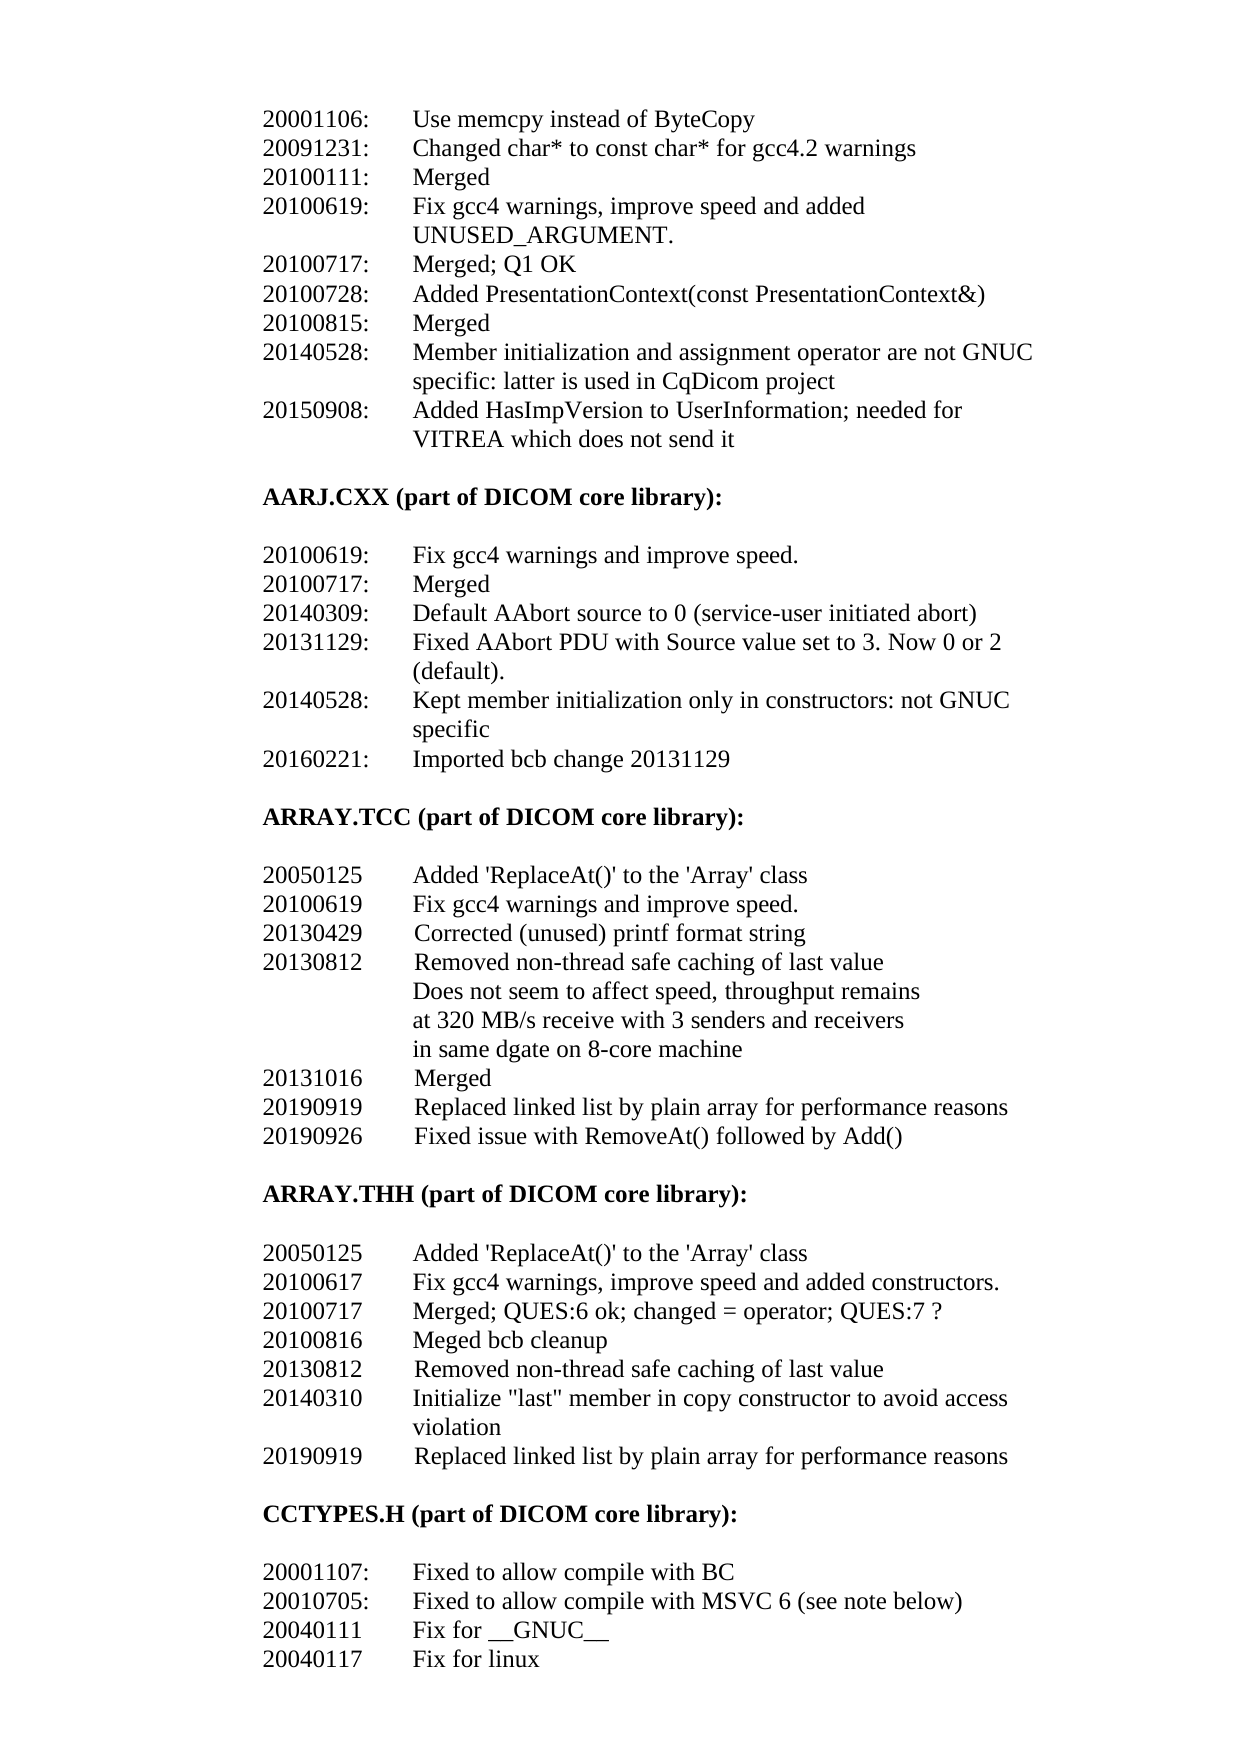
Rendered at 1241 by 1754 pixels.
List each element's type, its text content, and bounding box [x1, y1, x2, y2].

text 20100717: Merged; Q1 OK [262, 249, 1053, 278]
text 20091231: Changed char* to const char* for gcc4.2 warnings [262, 133, 1053, 162]
text 20190919 Replaced linked list by plain array for performance reasons [262, 1092, 1053, 1121]
text 20040111 Fix for __GNUC__ [187, 1615, 1053, 1644]
text 20100815: Merged [262, 307, 1053, 337]
text 20100111: Merged [262, 162, 1053, 191]
text 20130812 Removed non-thread safe caching of last value [262, 1354, 1053, 1383]
text 20160221: Imported bcb change 20131129 [262, 743, 1053, 772]
text 20100619 Fix gcc4 warnings and improve speed. [262, 889, 1053, 918]
text ARRAY.THH (part of DICOM core library): [262, 1179, 1053, 1208]
text 20131016 Merged [262, 1063, 1053, 1092]
text 20190919 Replaced linked list by plain array for performance reasons [262, 1441, 1053, 1470]
text 20130429 Corrected (unused) printf format string [262, 918, 1053, 947]
text 20050125 Added 'ReplaceAt()' to the 'Array' class [262, 1237, 1053, 1267]
text 20150908: Added HasImpVersion to UserInformation; needed for VITREA which does not send it [262, 395, 1053, 453]
text Does not seem to affect speed, throughput remains [262, 976, 1053, 1005]
text CCTYPES.H (part of DICOM core library): [262, 1499, 1053, 1528]
text at 320 MB/s receive with 3 senders and receivers [262, 1005, 1053, 1034]
text ARRAY.TCC (part of DICOM core library): [262, 802, 1053, 831]
text 20001107: Fixed to allow compile with BC [262, 1557, 1053, 1586]
text 20050125 Added 'ReplaceAt()' to the 'Array' class [262, 860, 1053, 889]
text 20140528: Kept member initialization only in constructors: not GNUC specific [262, 685, 1053, 743]
text 20100816 Meged bcb cleanup [262, 1325, 1053, 1354]
text 20001106: Use memcpy instead of ByteCopy [262, 104, 1053, 133]
text 20040117 Fix for linux [187, 1644, 1053, 1673]
text in same dgate on 8-core machine [262, 1034, 1053, 1063]
text 20100617 Fix gcc4 warnings, improve speed and added constructors. [262, 1267, 1053, 1296]
text 20131129: Fixed AAbort PDU with Source value set to 3. Now 0 or 2 (default). [262, 627, 1053, 685]
text 20140310 Initialize "last" member in copy constructor to avoid access violation [262, 1383, 1053, 1441]
text 20140309: Default AAbort source to 0 (service-user initiated abort) [262, 598, 1053, 627]
text 20100717: Merged [262, 569, 1053, 598]
text 20100619: Fix gcc4 warnings and improve speed. [262, 540, 1053, 569]
text 20100717 Merged; QUES:6 ok; changed = operator; QUES:7 ? [262, 1296, 1053, 1325]
text 20100619: Fix gcc4 warnings, improve speed and added UNUSED_ARGUMENT. [262, 191, 1053, 249]
text 20140528: Member initialization and assignment operator are not GNUC specific: latter is used in CqDicom project [262, 337, 1053, 395]
text 20130812 Removed non-thread safe caching of last value [262, 947, 1053, 976]
text 20100728: Added PresentationContext(const PresentationContext&) [262, 278, 1053, 307]
text 20190926 Fixed issue with RemoveAt() followed by Add() [262, 1121, 1053, 1150]
text AARJ.CXX (part of DICOM core library): [262, 482, 1053, 511]
text 20010705: Fixed to allow compile with MSVC 6 (see note below) [187, 1586, 1053, 1615]
